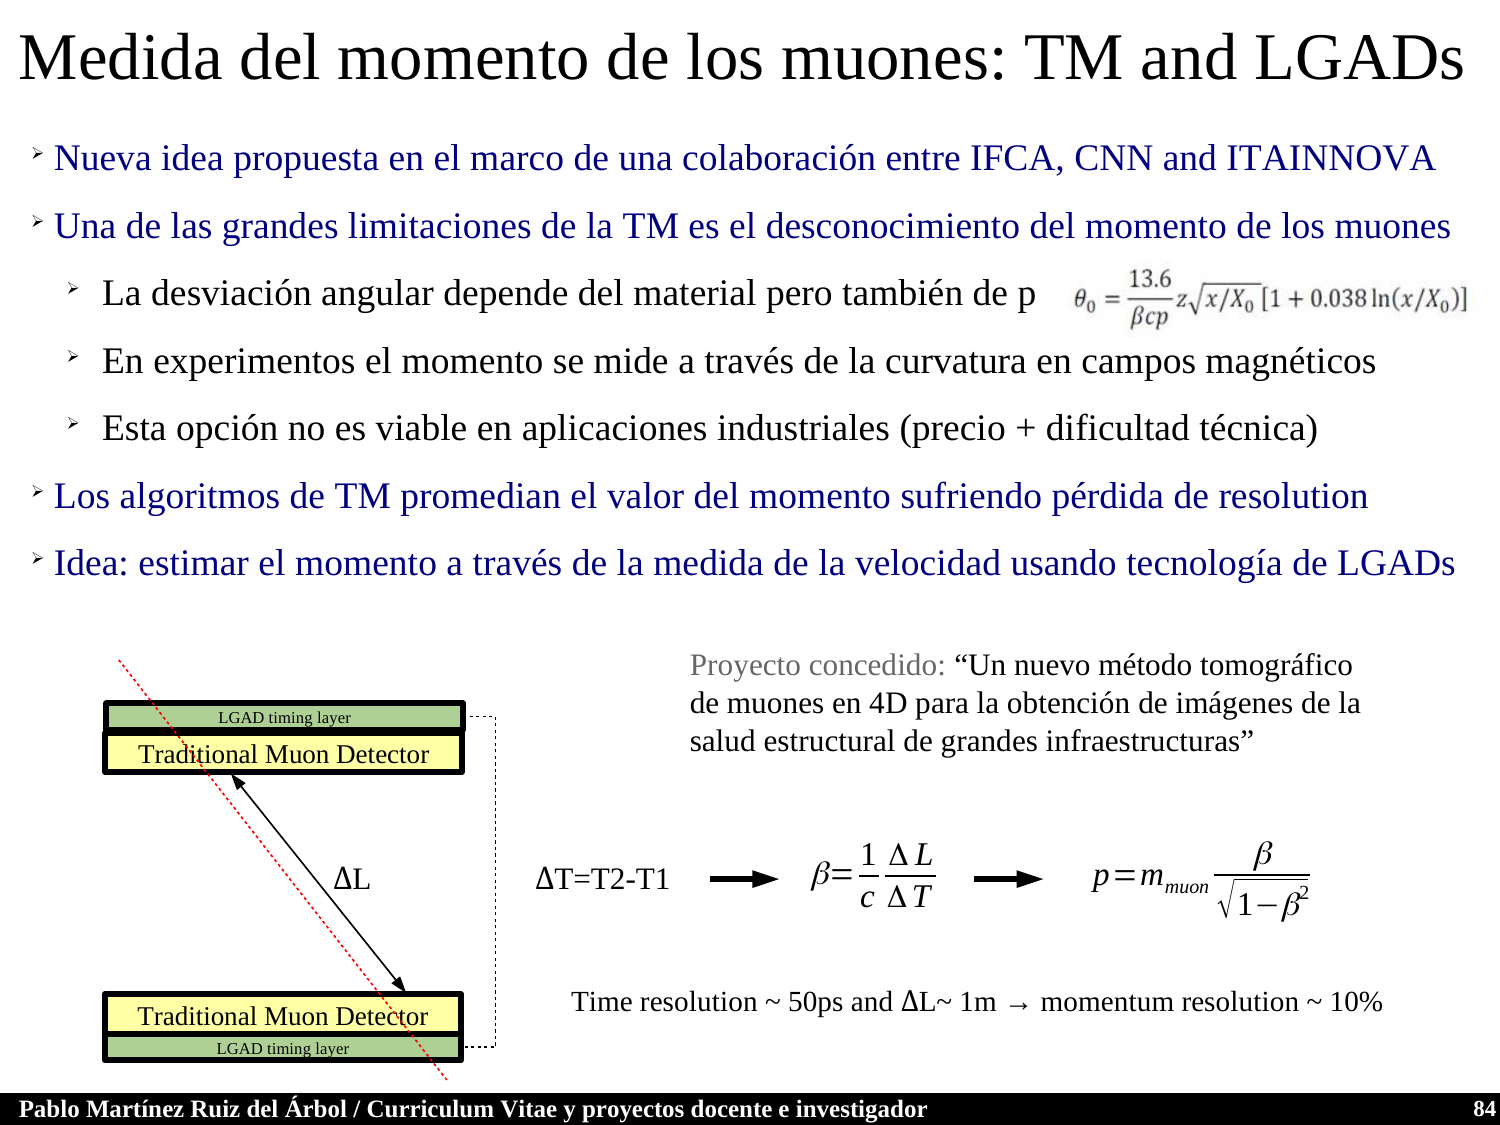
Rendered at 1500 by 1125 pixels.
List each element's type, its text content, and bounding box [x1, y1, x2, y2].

text_box Proyecto concedido: “Un nuevo método tomográfico de muones en 4D para la obtención de imágenes de la salud estructural de grandes infraestructuras” [675, 635, 1396, 766]
text_box ΔL [318, 849, 407, 903]
text_box LGAD timing layer [104, 1034, 462, 1061]
text_box Nueva idea propuesta en el marco de una colaboración entre IFCA, CNN and ITAINNOVA Una de las grandes limitaciones de la TM es el desconocimiento del momento de los muones La desviación angular depende del material pero también de p En experimentos el momento se mide a través de la curvatura en campos magnéticos Esta opción no es viable en aplicaciones industriales (precio + dificultad técnica) Los algoritmos de TM promedian el valor del momento sufriendo pérdida de resolution Idea: estimar el momento a través de la medida de la velocidad usando tecnología de LGADs [11, 98, 1500, 279]
text_box Medida del momento de los muones: TM and LGADs [0, 3, 1500, 111]
chart [803, 835, 944, 916]
text_box LGAD timing layer [106, 703, 463, 730]
picture [1058, 251, 1485, 338]
chart [1083, 840, 1319, 925]
text_box ΔT=T2-T1 [520, 849, 704, 903]
text_box Traditional Muon Detector [105, 732, 462, 773]
text_box Time resolution ~ 50ps and ΔL~ 1m → momentum resolution ~ 10% [556, 973, 1427, 1025]
text_box Traditional Muon Detector [104, 994, 462, 1034]
